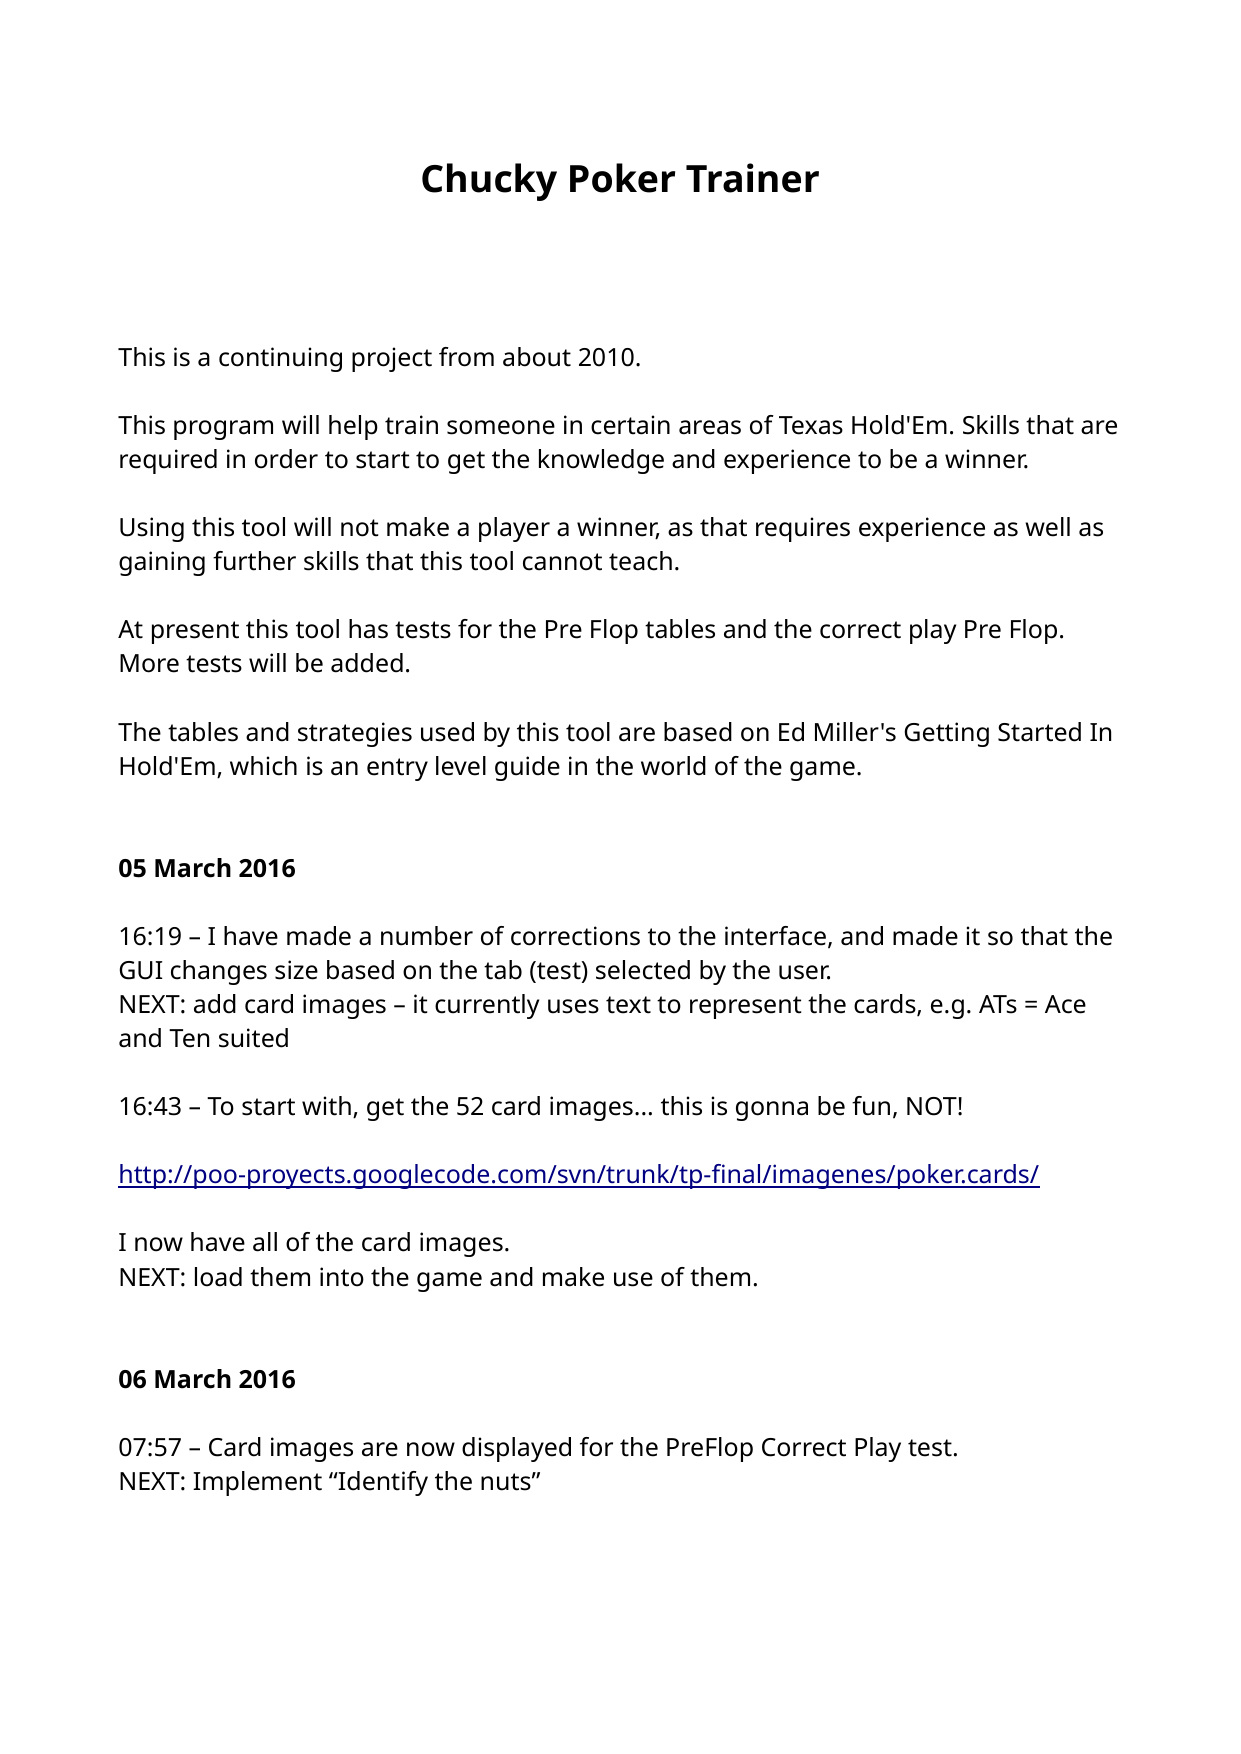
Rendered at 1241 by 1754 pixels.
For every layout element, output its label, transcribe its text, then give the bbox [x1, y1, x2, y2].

text NEXT: load them into the game and make use of them. [118, 1259, 1122, 1293]
text 16:19 – I have made a number of corrections to the interface, and made it so that the GUI changes size based on the tab (test) selected by the user. [118, 918, 1122, 987]
text Chucky Poker Trainer [118, 152, 1122, 203]
text This program will help train someone in certain areas of Texas Hold'Em. Skills that are required in order to start to get the knowledge and experience to be a winner. [118, 408, 1122, 476]
text The tables and strategies used by this tool are based on Ed Miller's Getting Started In Hold'Em, which is an entry level guide in the world of the game. [118, 714, 1122, 782]
text 16:43 – To start with, get the 52 card images... this is gonna be fun, NOT! [118, 1089, 1122, 1123]
text I now have all of the card images. [118, 1225, 1122, 1259]
text 07:57 – Card images are now displayed for the PreFlop Correct Play test. [118, 1429, 1122, 1463]
text 05 March 2016 [118, 850, 1122, 884]
text 06 March 2016 [118, 1361, 1122, 1395]
text At present this tool has tests for the Pre Flop tables and the correct play Pre Flop. More tests will be added. [118, 612, 1122, 680]
text http://poo-proyects.googlecode.com/svn/trunk/tp-final/imagenes/poker.cards/ [118, 1157, 1122, 1191]
text Using this tool will not make a player a winner, as that requires experience as well as gaining further skills that this tool cannot teach. [118, 510, 1122, 578]
text NEXT: Implement “Identify the nuts” [118, 1463, 1122, 1498]
text NEXT: add card images – it currently uses text to represent the cards, e.g. ATs = Ace and Ten suited [118, 987, 1122, 1055]
text This is a continuing project from about 2010. [118, 339, 1122, 373]
